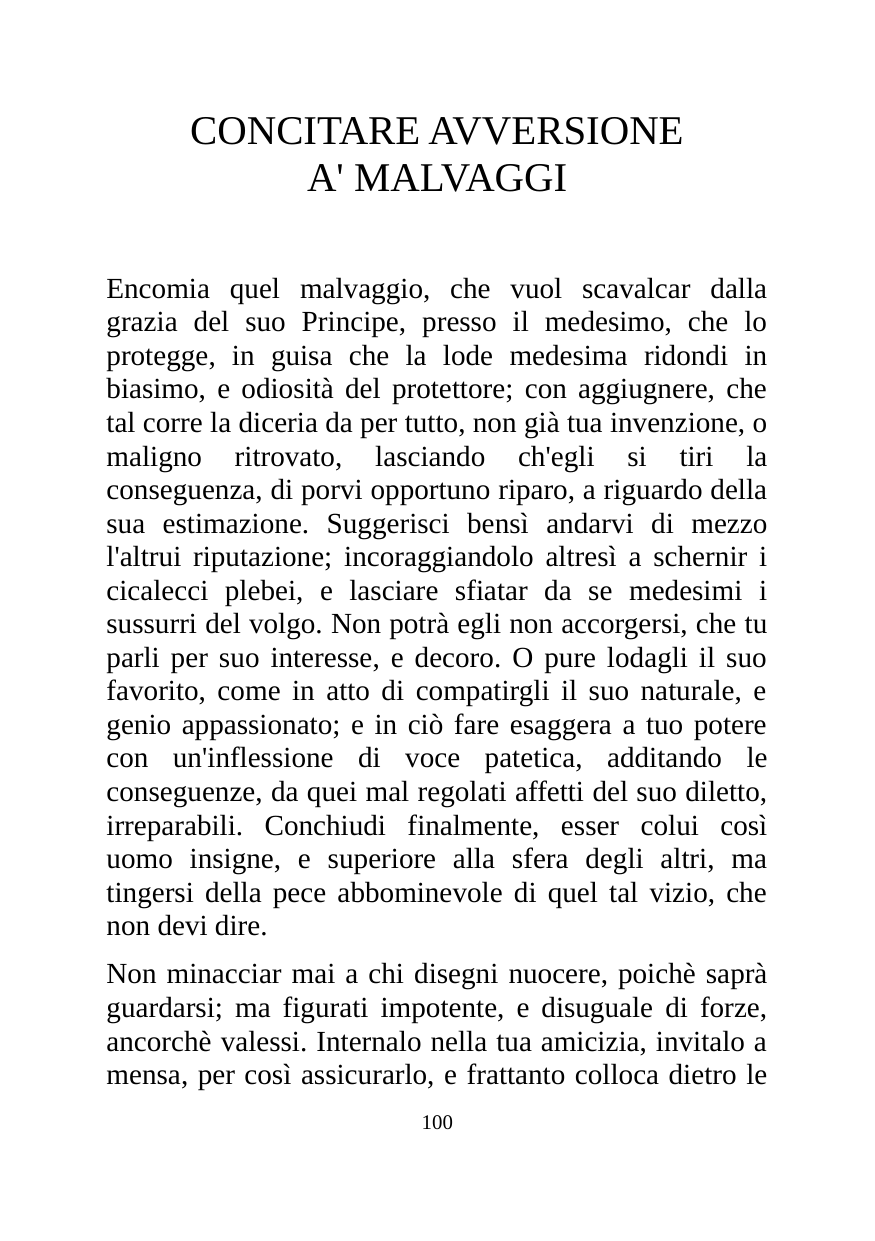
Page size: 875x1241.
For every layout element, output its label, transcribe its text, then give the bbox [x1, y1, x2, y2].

text Encomia quel malvaggio, che vuol scavalcar dalla grazia del suo Principe, presso il medesimo, che lo protegge, in guisa che la lode medesima ridondi in biasimo, e odiosità del protettore; con aggiugnere, che tal corre la diceria da per tutto, non già tua invenzione, o maligno ritrovato, lasciando ch'egli si tiri la conseguenza, di porvi opportuno riparo, a riguardo della sua estimazione. Suggerisci bensì andarvi di mezzo l'altrui riputazione; incoraggiandolo altresì a schernir i cicalecci plebei, e lasciare sfiatar da se medesimi i sussurri del volgo. Non potrà egli non accorgersi, che tu parli per suo interesse, e decoro. O pure lodagli il suo favorito, come in atto di compatirgli il suo naturale, e genio appassionato; e in ciò fare esaggera a tuo potere con un'inflessione di voce patetica, additando le conseguenze, da quei mal regolati affetti del suo diletto, irreparabili. Conchiudi finalmente, esser colui così uomo insigne, e superiore alla sfera degli altri, ma tingersi della pece abbominevole di quel tal vizio, che non devi dire. [106, 271, 768, 942]
subtitle CONCITARE AVVERSIONE A' MALVAGGI [106, 106, 768, 200]
text Non minacciar mai a chi disegni nuocere, poichè saprà guardarsi; ma figurati impotente, e disuguale di forze, ancorchè valessi. Internalo nella tua amicizia, invitalo a mensa, per così assicurarlo, e frattanto colloca dietro le [106, 957, 768, 1091]
